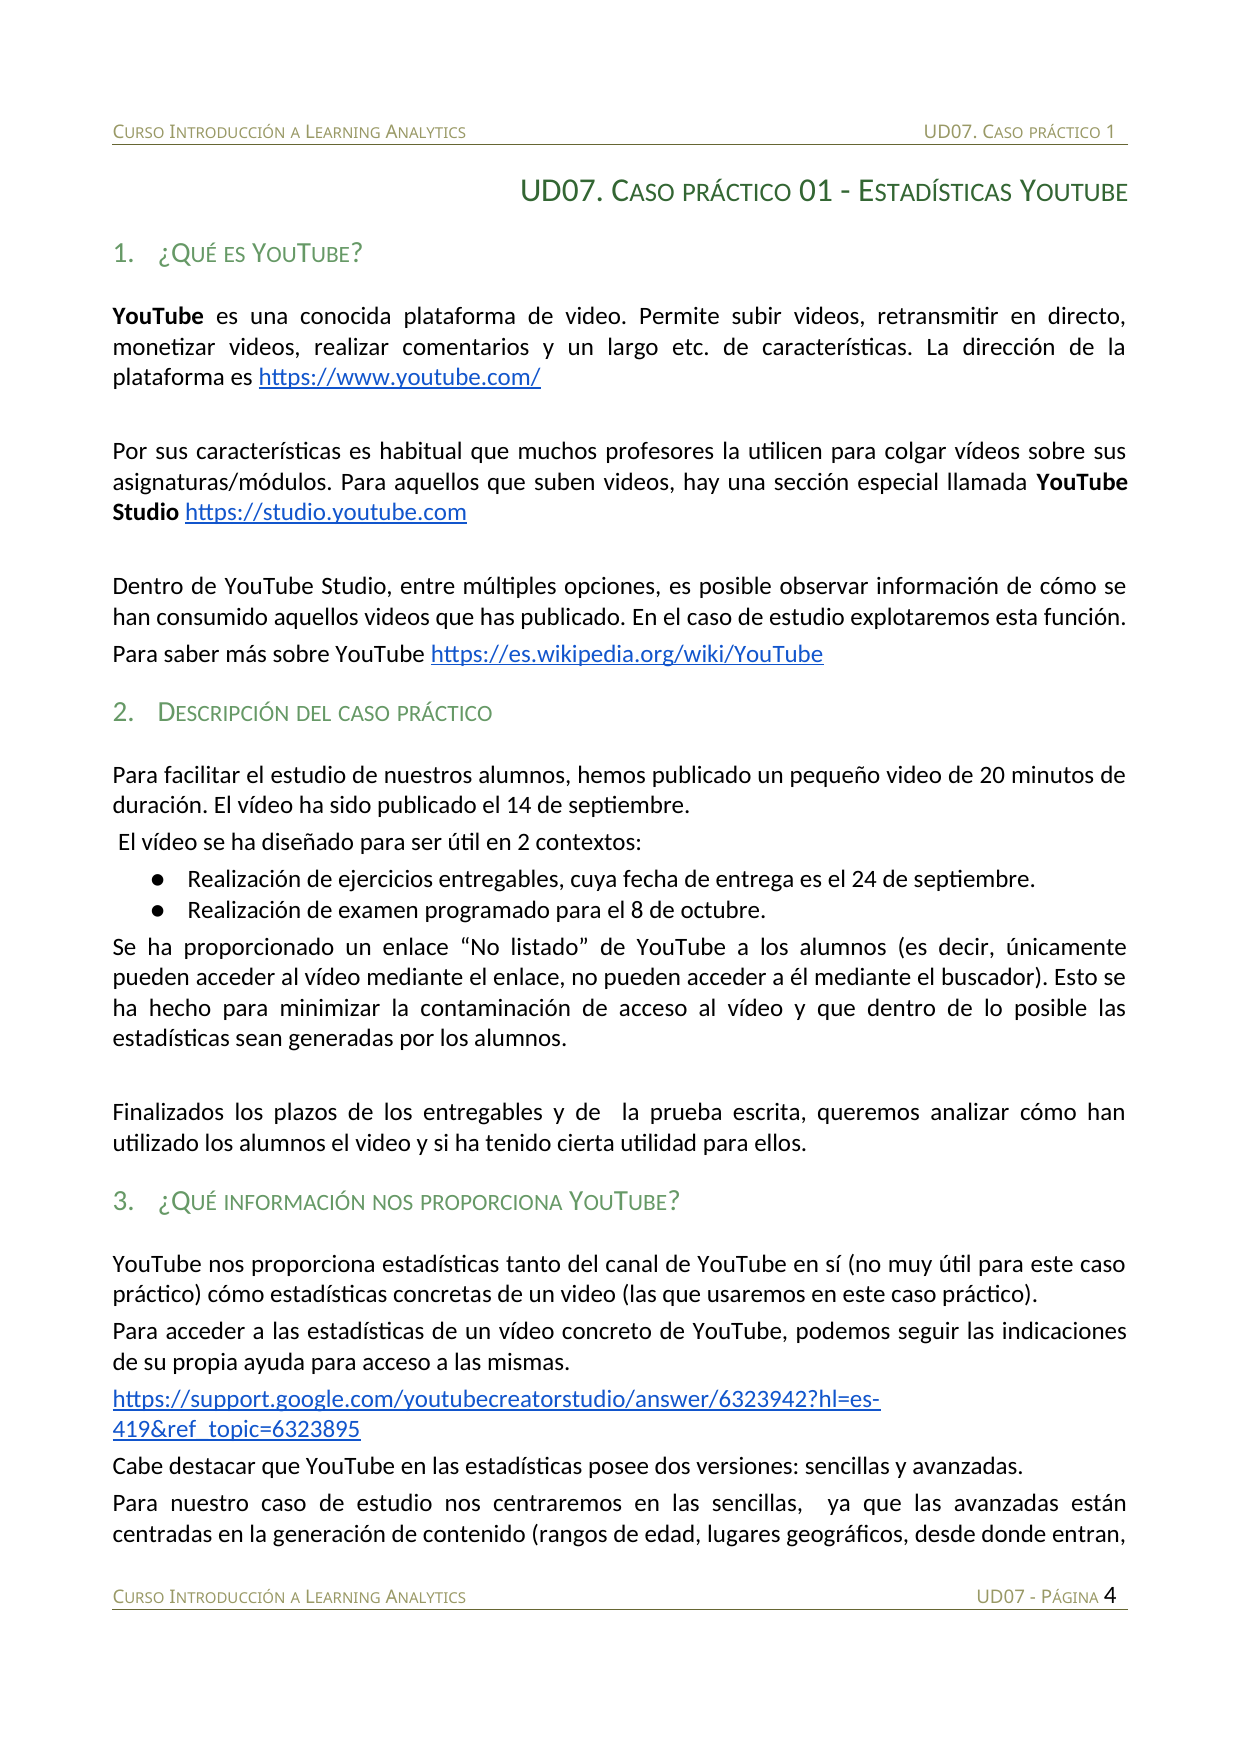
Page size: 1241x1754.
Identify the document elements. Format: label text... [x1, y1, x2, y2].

text Para saber más sobre YouTube https://es.wikipedia.org/wiki/YouTube [112, 638, 1128, 668]
subtitle ¿Qué es YouTube? [112, 234, 1128, 270]
text Para acceder a las estadísticas de un vídeo concreto de YouTube, podemos seguir las indicaciones de su propia ayuda para acceso a las mismas. [112, 1315, 1128, 1376]
text Dentro de YouTube Studio, entre múltiples opciones, es posible observar información de cómo se han consumido aquellos videos que has publicado. En el caso de estudio explotaremos esta función. [112, 570, 1128, 631]
subtitle ¿Qué información nos proporciona YouTube? [112, 1182, 1128, 1218]
text Se ha proporcionado un enlace “No listado” de YouTube a los alumnos (es decir, únicamente pueden acceder al vídeo mediante el enlace, no pueden acceder a él mediante el buscador). Esto se ha hecho para minimizar la contaminación de acceso al vídeo y que dentro de lo posible las estadísticas sean generadas por los alumnos. [112, 931, 1128, 1053]
list Realización de examen programado para el 8 de octubre. [150, 894, 1128, 924]
text https://support.google.com/youtubecreatorstudio/answer/6323942?hl=es-419&ref_topic=6323895 [112, 1383, 1128, 1444]
text Por sus características es habitual que muchos profesores la utilicen para colgar vídeos sobre sus asignaturas/módulos. Para aquellos que suben videos, hay una sección especial llamada YouTube Studio https://studio.youtube.com [112, 435, 1128, 527]
subtitle Descripción del caso práctico [112, 693, 1128, 729]
text Cabe destacar que YouTube en las estadísticas posee dos versiones: sencillas y avanzadas. [112, 1450, 1128, 1481]
text Finalizados los plazos de los entregables y de la prueba escrita, queremos analizar cómo han utilizado los alumnos el video y si ha tenido cierta utilidad para ellos. [112, 1096, 1128, 1157]
list Realización de ejercicios entregables, cuya fecha de entrega es el 24 de septiembre. [150, 863, 1128, 894]
text Para nuestro caso de estudio nos centraremos en las sencillas, ya que las avanzadas están centradas en la generación de contenido (rangos de edad, lugares geográficos, desde donde entran, [112, 1487, 1128, 1548]
text YouTube nos proporciona estadísticas tanto del canal de YouTube en sí (no muy útil para este caso práctico) cómo estadísticas concretas de un video (las que usaremos en este caso práctico). [112, 1248, 1128, 1309]
text UD07. Caso práctico 01 - Estadísticas Youtube [112, 169, 1128, 210]
text YouTube es una conocida plataforma de video. Permite subir videos, retransmitir en directo, monetizar videos, realizar comentarios y un largo etc. de características. La dirección de la plataforma es https://www.youtube.com/ [112, 300, 1128, 392]
text Para facilitar el estudio de nuestros alumnos, hemos publicado un pequeño video de 20 minutos de duración. El vídeo ha sido publicado el 14 de septiembre. [112, 759, 1128, 820]
text El vídeo se ha diseñado para ser útil en 2 contextos: [112, 826, 1128, 857]
